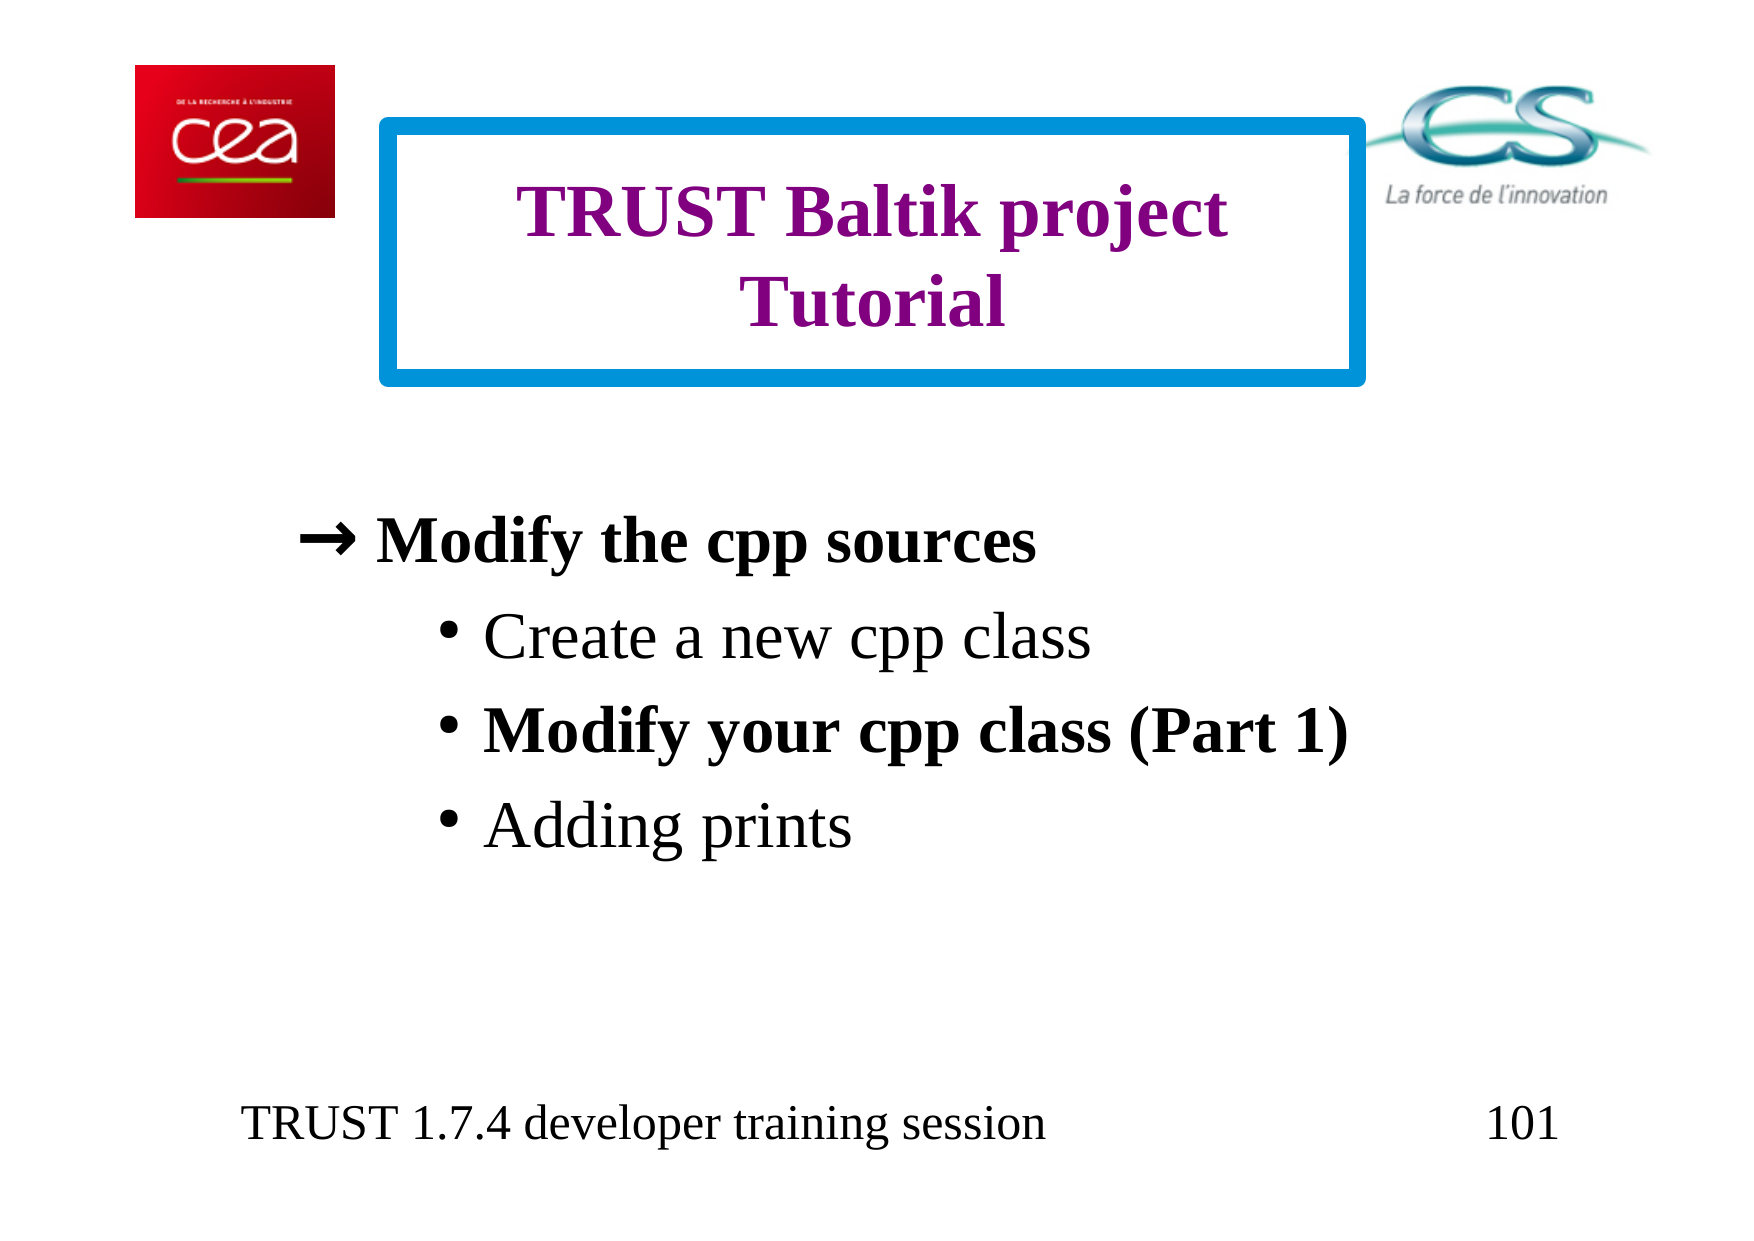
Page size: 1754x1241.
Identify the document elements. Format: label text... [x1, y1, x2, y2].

title TRUST Baltik project Tutorial [387, 125, 1358, 378]
picture [1340, 73, 1662, 218]
picture [135, 65, 335, 218]
list → Modify the cpp sources Create a new cpp class Modify your cpp class (Part 1) Adding prints [225, 382, 1576, 1125]
